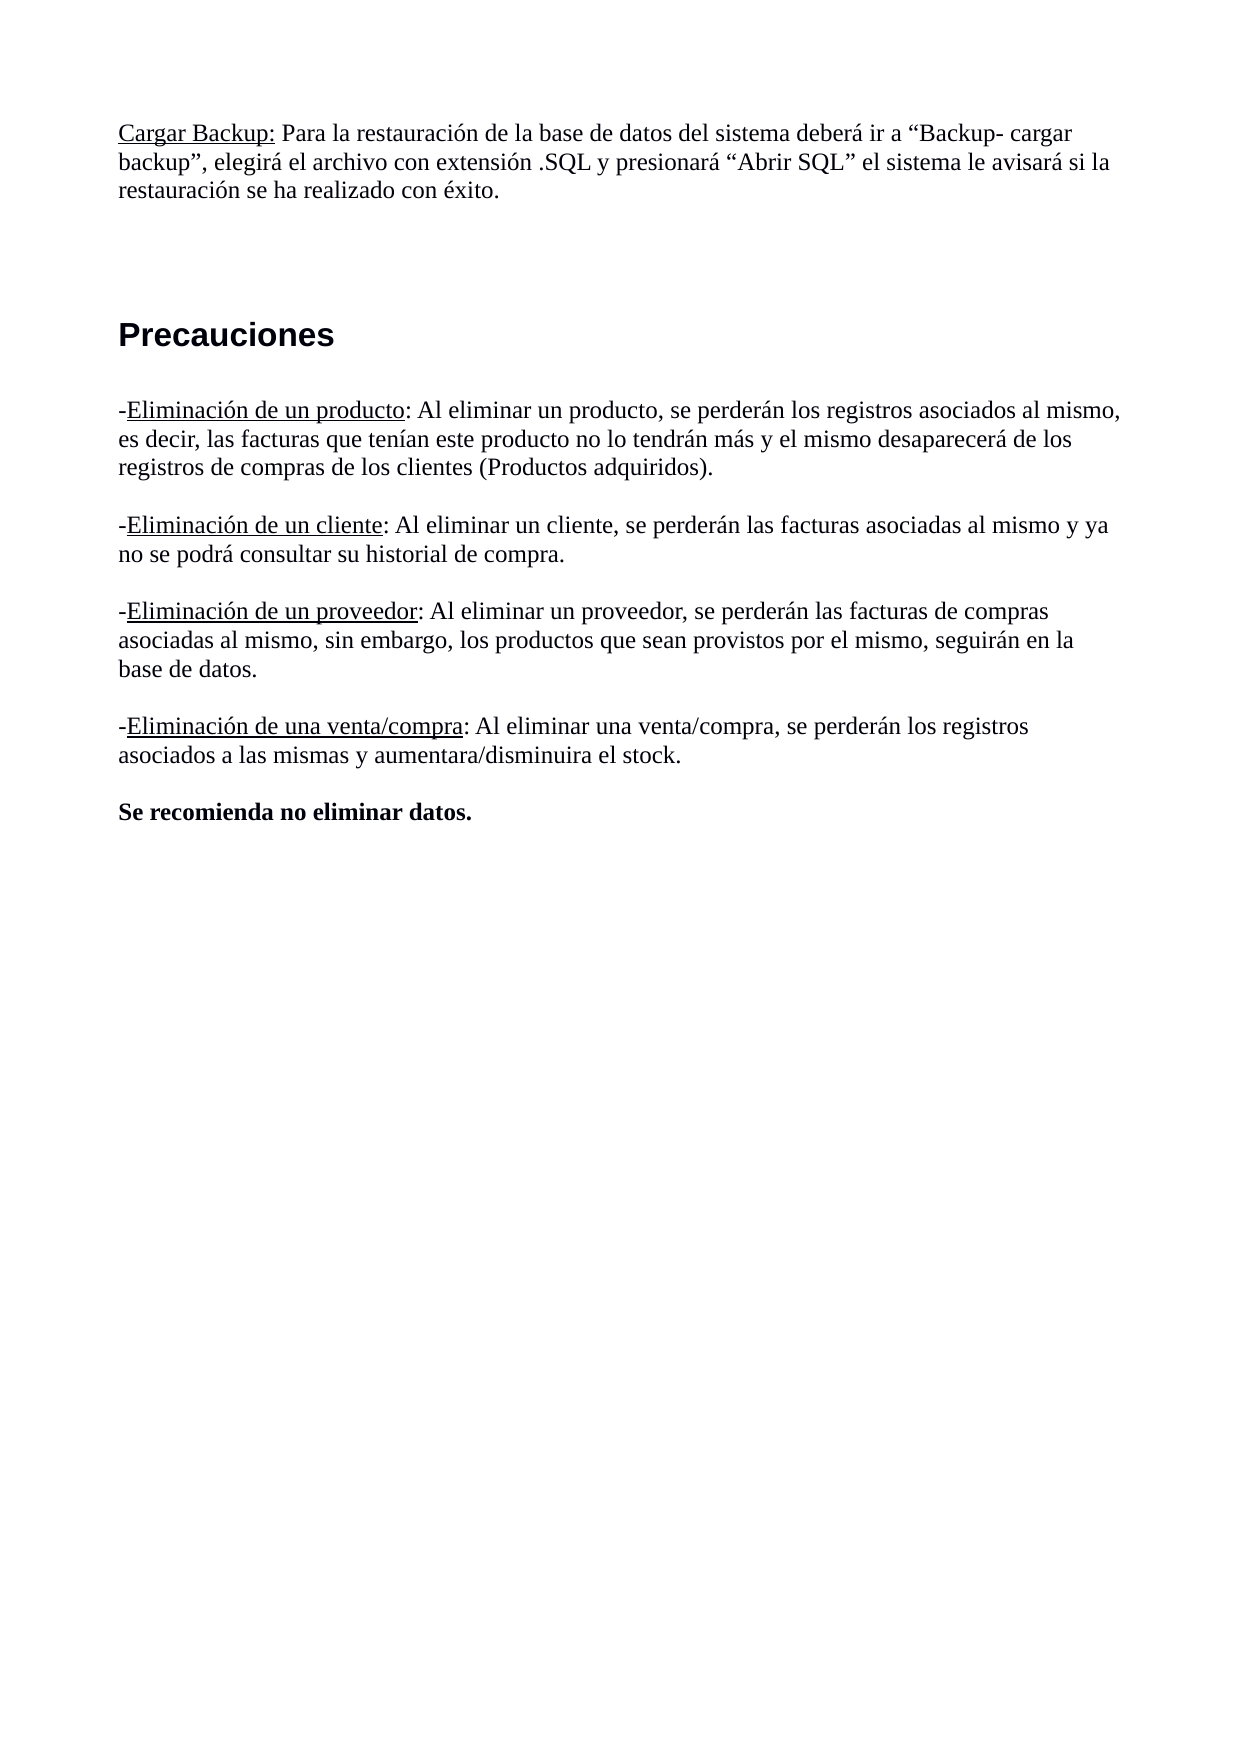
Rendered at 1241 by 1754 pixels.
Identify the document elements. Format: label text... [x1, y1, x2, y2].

text -Eliminación de un cliente: Al eliminar un cliente, se perderán las facturas asociadas al mismo y ya no se podrá consultar su historial de compra. [118, 510, 1122, 567]
text -Eliminación de un producto: Al eliminar un producto, se perderán los registros asociados al mismo, es decir, las facturas que tenían este producto no lo tendrán más y el mismo desaparecerá de los registros de compras de los clientes (Productos adquiridos). [118, 395, 1122, 481]
subtitle Precauciones [118, 315, 1122, 354]
text -Eliminación de una venta/compra: Al eliminar una venta/compra, se perderán los registros asociados a las mismas y aumentara/disminuira el stock. [118, 711, 1122, 769]
text Se recomienda no eliminar datos. [118, 797, 1122, 826]
text Cargar Backup: Para la restauración de la base de datos del sistema deberá ir a “Backup- cargar backup”, elegirá el archivo con extensión .SQL y presionará “Abrir SQL” el sistema le avisará si la restauración se ha realizado con éxito. [118, 118, 1122, 204]
text -Eliminación de un proveedor: Al eliminar un proveedor, se perderán las facturas de compras asociadas al mismo, sin embargo, los productos que sean provistos por el mismo, seguirán en la base de datos. [118, 596, 1122, 682]
